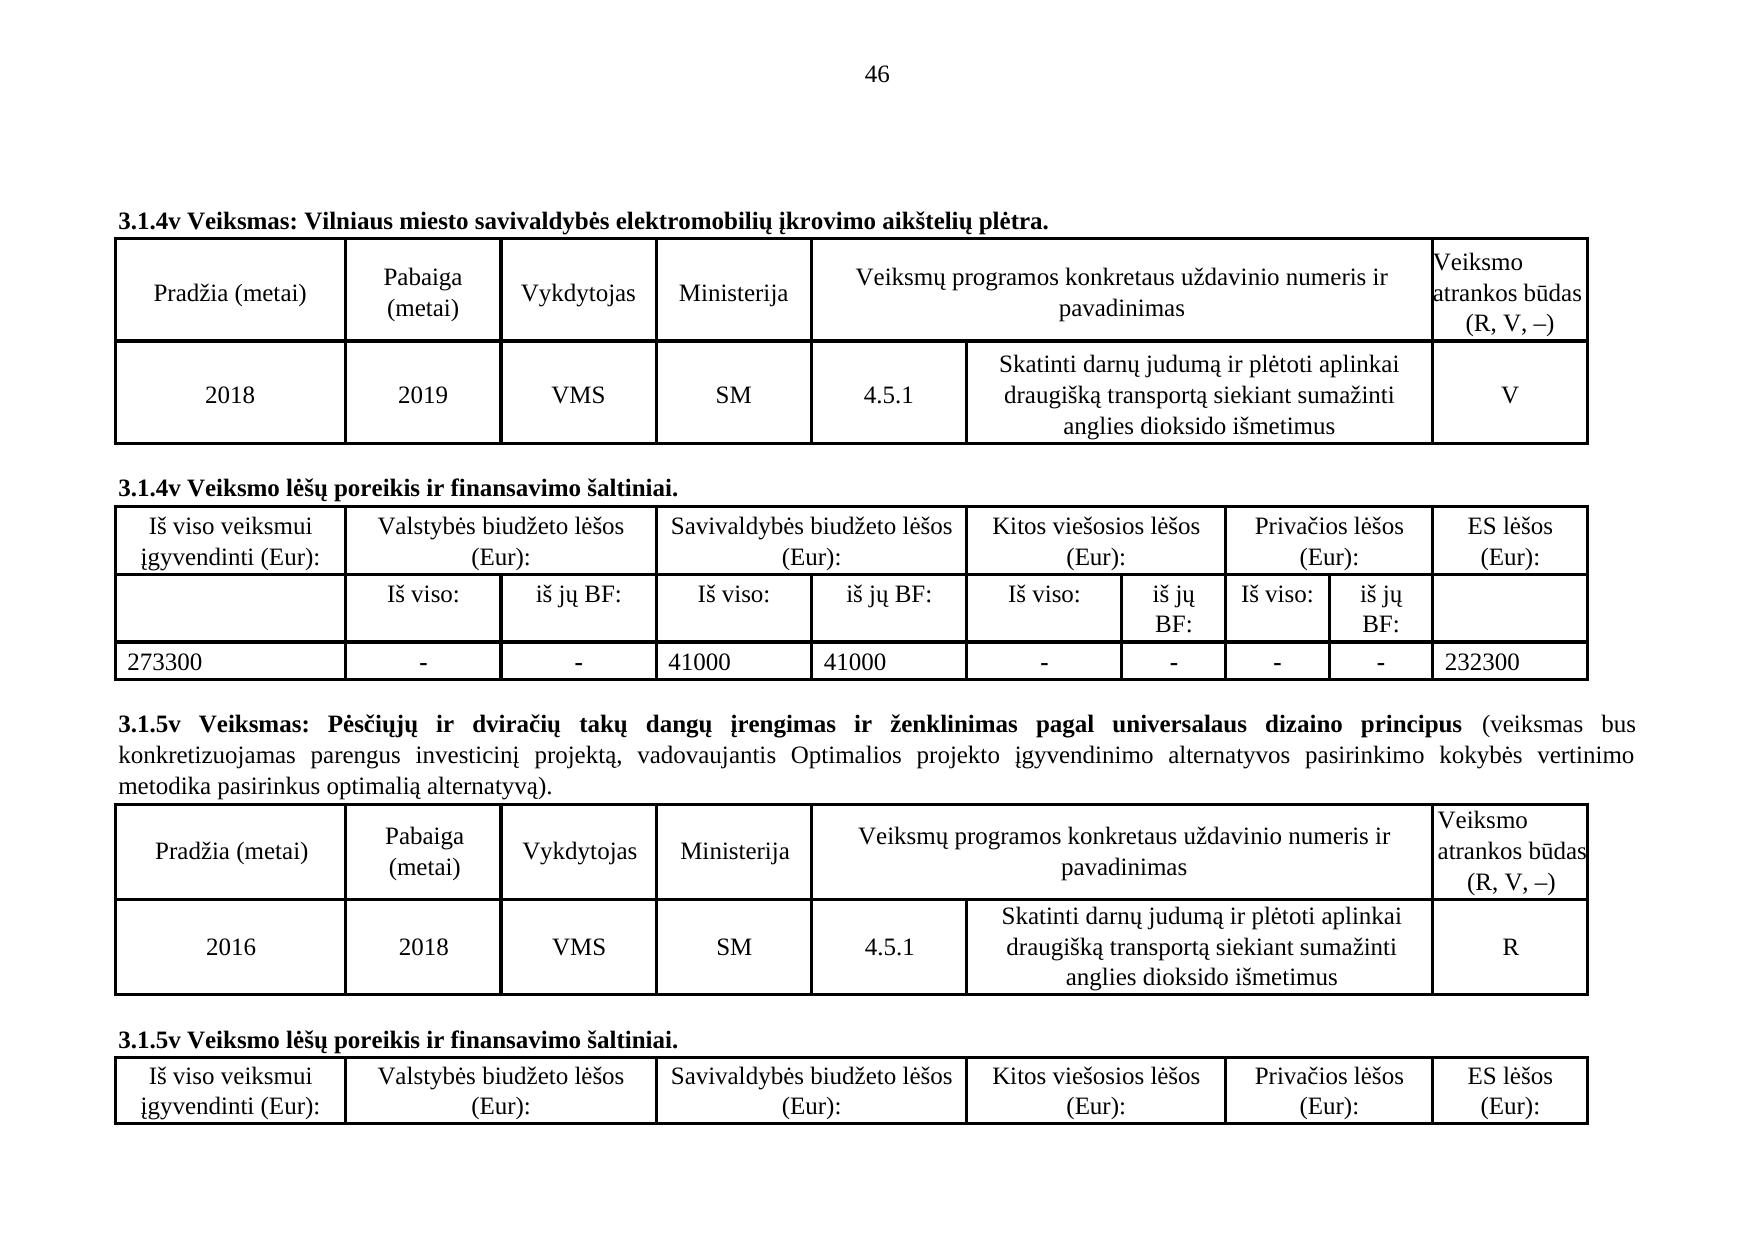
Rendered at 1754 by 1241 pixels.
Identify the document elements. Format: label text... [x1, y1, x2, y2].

table_cell iš jų BF: [1331, 576, 1431, 640]
table_cell 2018 [347, 901, 499, 993]
table_header Veiksmo atrankos būdas (R, V, –) [1434, 806, 1586, 898]
table_cell VMS [503, 901, 655, 993]
table_cell - [1331, 644, 1431, 677]
table_cell 4.5.1 [813, 901, 965, 993]
table_cell 2018 [117, 343, 344, 442]
table_cell Iš viso: [968, 576, 1120, 640]
table_header ES lėšos (Eur): [1434, 1059, 1586, 1122]
table_header Ministerija [658, 240, 810, 339]
table_header Savivaldybės biudžeto lėšos (Eur): [658, 1059, 965, 1122]
table_cell 232300 [1434, 644, 1586, 677]
text 3.1.5v Veiksmas: Pėsčiųjų ir dviračių takų dangų įrengimas ir ženklinimas pagal universalaus dizaino principus (veiksmas bus konkretizuojamas parengus investicinį projektą, vadovaujantis Optimalios projekto įgyvendinimo alternatyvos pasirinkimo kokybės vertinimo metodika pasirinkus optimalią alternatyvą). [118, 709, 1636, 800]
text 3.1.4v Veiksmas: Vilniaus miesto savivaldybės elektromobilių įkrovimo aikštelių plėtra. [118, 206, 1636, 235]
table_header Veiksmų programos konkretaus uždavinio numeris ir pavadinimas [813, 806, 1431, 898]
table_cell - [1123, 644, 1224, 677]
table_cell Iš viso: [658, 576, 810, 640]
table_cell - [347, 644, 499, 677]
table_cell [1434, 576, 1586, 640]
table_header Vykdytojas [503, 806, 655, 898]
table_cell 273300 [117, 644, 344, 677]
table_header Iš viso veiksmui įgyvendinti (Eur): [117, 1059, 344, 1122]
table_header Pradžia (metai) [117, 240, 344, 339]
table_header Valstybės biudžeto lėšos (Eur): [347, 1059, 655, 1122]
table_header Pradžia (metai) [117, 806, 344, 898]
table_header Savivaldybės biudžeto lėšos (Eur): [658, 508, 965, 572]
table_cell [117, 576, 344, 640]
table_cell SM [658, 901, 810, 993]
table_cell Skatinti darnų judumą ir plėtoti aplinkai draugišką transportą siekiant sumažinti anglies dioksido išmetimus [968, 343, 1431, 442]
table_header Privačios lėšos (Eur): [1227, 1059, 1431, 1122]
table_cell 2016 [117, 901, 344, 993]
table_cell 2019 [347, 343, 499, 442]
table_header Pabaiga (metai) [347, 240, 499, 339]
table_cell iš jų BF: [813, 576, 965, 640]
table_header ES lėšos (Eur): [1434, 508, 1586, 572]
table_header Ministerija [658, 806, 810, 898]
table_cell R [1434, 901, 1586, 993]
table_cell 4.5.1 [813, 343, 965, 442]
table_cell iš jų BF: [1123, 576, 1224, 640]
table_cell iš jų BF: [503, 576, 655, 640]
table_cell Iš viso: [347, 576, 499, 640]
table_header Iš viso veiksmui įgyvendinti (Eur): [117, 508, 344, 572]
table_cell 41000 [658, 644, 810, 677]
table_header Vykdytojas [503, 240, 655, 339]
table_header Pabaiga (metai) [347, 806, 499, 898]
table_cell Skatinti darnų judumą ir plėtoti aplinkai draugišką transportą siekiant sumažinti anglies dioksido išmetimus [968, 901, 1431, 993]
table_cell Iš viso: [1227, 576, 1328, 640]
table_cell - [503, 644, 655, 677]
table_cell VMS [503, 343, 655, 442]
table_header Kitos viešosios lėšos (Eur): [968, 508, 1224, 572]
table_cell - [968, 644, 1120, 677]
table_header Veiksmo atrankos būdas (R, V, –) [1434, 240, 1586, 339]
table_header Valstybės biudžeto lėšos (Eur): [347, 508, 655, 572]
table_cell 41000 [813, 644, 965, 677]
text 3.1.4v Veiksmo lėšų poreikis ir finansavimo šaltiniai. [118, 473, 1636, 502]
table_cell SM [658, 343, 810, 442]
table_cell V [1434, 343, 1586, 442]
table_header Privačios lėšos (Eur): [1227, 508, 1431, 572]
text 3.1.5v Veiksmo lėšų poreikis ir finansavimo šaltiniai. [118, 1025, 1636, 1054]
table_header Kitos viešosios lėšos (Eur): [968, 1059, 1224, 1122]
table_header Veiksmų programos konkretaus uždavinio numeris ir pavadinimas [813, 240, 1431, 339]
table_cell - [1227, 644, 1328, 677]
